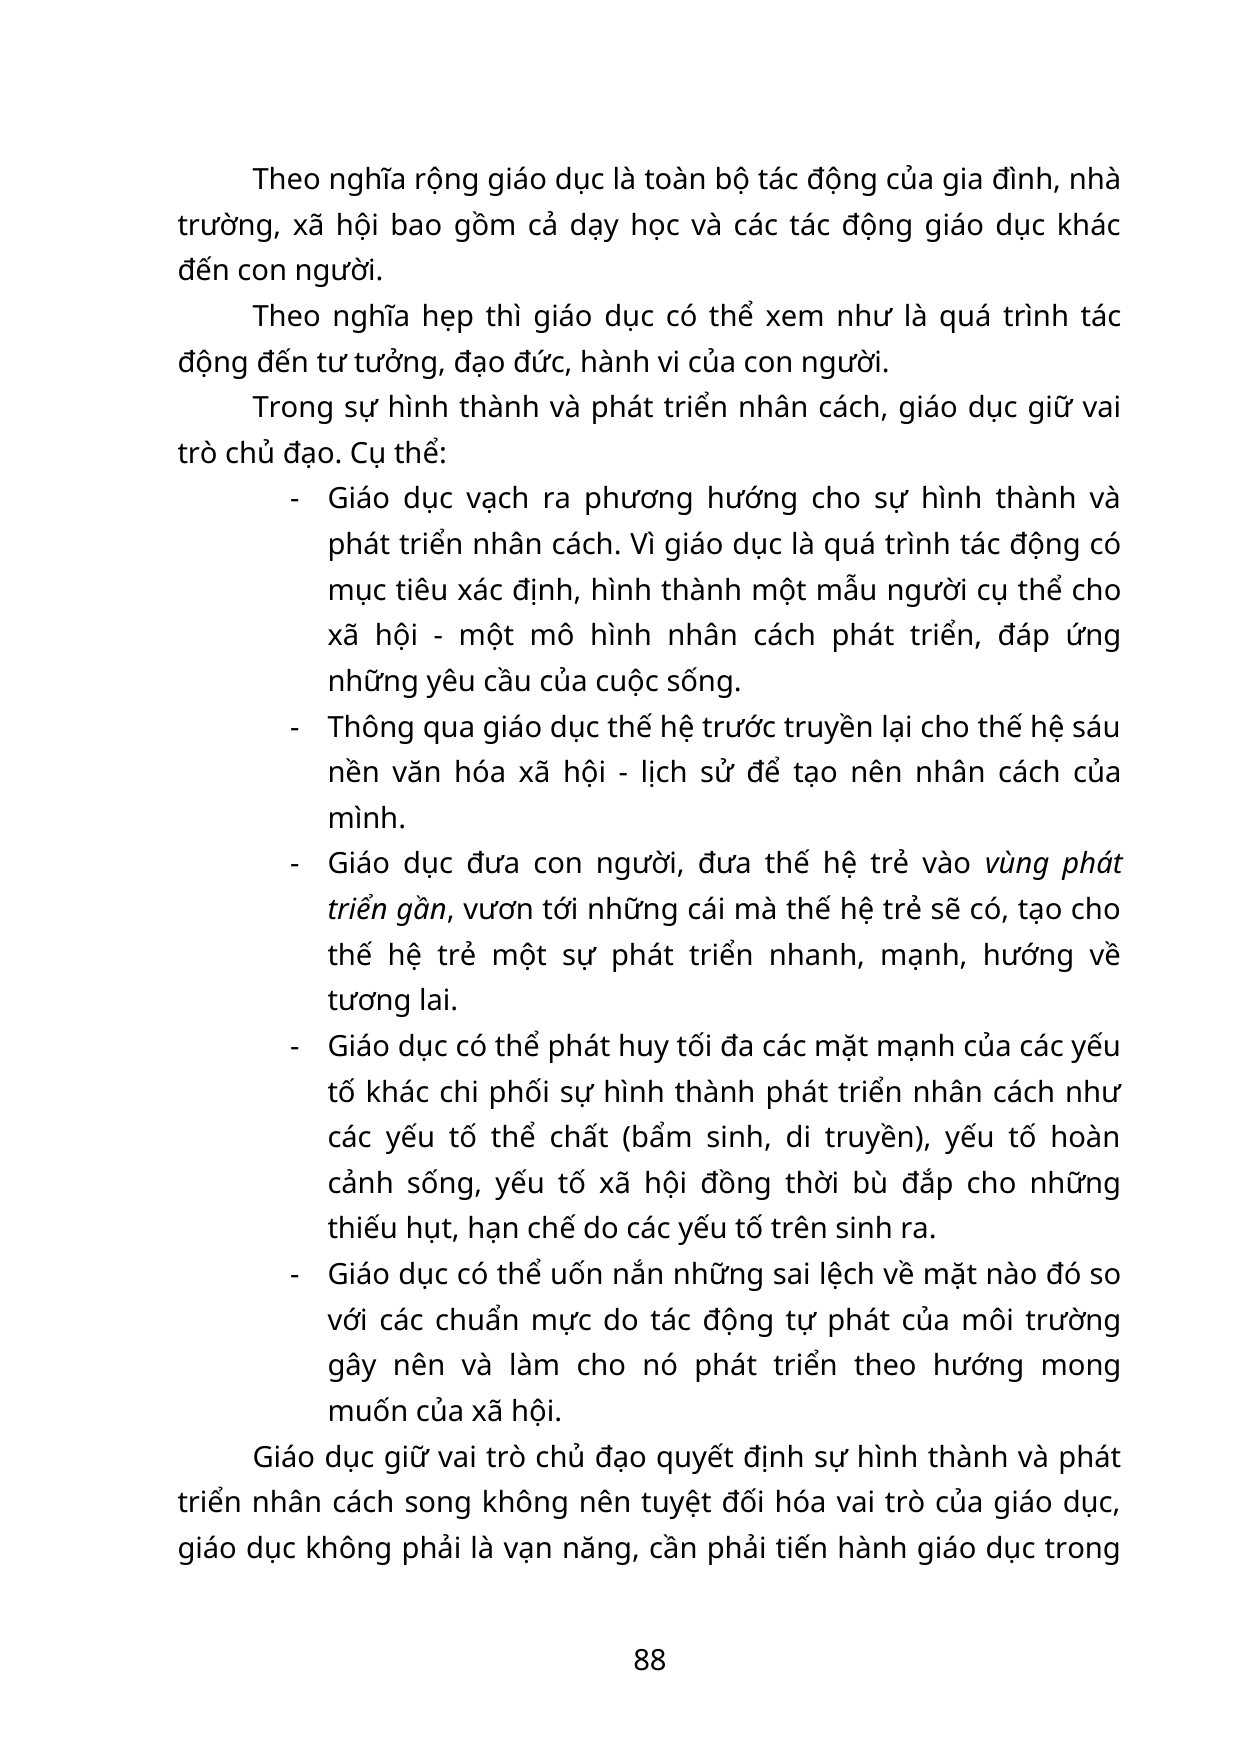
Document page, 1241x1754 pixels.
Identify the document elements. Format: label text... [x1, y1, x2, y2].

list Giáo dục có thể phát huy tối đa các mặt mạnh của các yếu tố khác chi phối sự hình thành phát triển nhân cách như các yếu tố thể chất (bẩm sinh, di truyền), yếu tố hoàn cảnh sống, yếu tố xã hội đồng thời bù đắp cho những thiếu hụt, hạn chế do các yếu tố trên sinh ra. [290, 1025, 1122, 1247]
text Theo nghĩa hẹp thì giáo dục có thể xem như là quá trình tác động đến tư tưởng, đạo đức, hành vi của con người. [177, 295, 1122, 381]
list Giáo dục có thể uốn nắn những sai lệch về mặt nào đó so với các chuẩn mực do tác động tự phát của môi trường gây nên và làm cho nó phát triển theo hướng mong muốn của xã hội. [290, 1253, 1122, 1430]
text Theo nghĩa rộng giáo dục là toàn bộ tác động của gia đình, nhà trường, xã hội bao gồm cả dạy học và các tác động giáo dục khác đến con người. [177, 158, 1122, 289]
list Giáo dục vạch ra phương hướng cho sự hình thành và phát triển nhân cách. Vì giáo dục là quá trình tác động có mục tiêu xác định, hình thành một mẫu người cụ thể cho xã hội - một mô hình nhân cách phát triển, đáp ứng những yêu cầu của cuộc sống. [290, 478, 1122, 700]
list Thông qua giáo dục thế hệ trước truyền lại cho thế hệ sáu nền văn hóa xã hội - lịch sử để tạo nên nhân cách của mình. [290, 706, 1122, 837]
text Trong sự hình thành và phát triển nhân cách, giáo dục giữ vai trò chủ đạo. Cụ thể: [177, 387, 1122, 472]
list Giáo dục đưa con người, đưa thế hệ trẻ vào vùng phát triển gần, vươn tới những cái mà thế hệ trẻ sẽ có, tạo cho thế hệ trẻ một sự phát triển nhanh, mạnh, hướng về tương lai. [290, 843, 1122, 1019]
text Giáo dục giữ vai trò chủ đạo quyết định sự hình thành và phát triển nhân cách song không nên tuyệt đối hóa vai trò của giáo dục, giáo dục không phải là vạn năng, cần phải tiến hành giáo dục trong [177, 1436, 1122, 1567]
